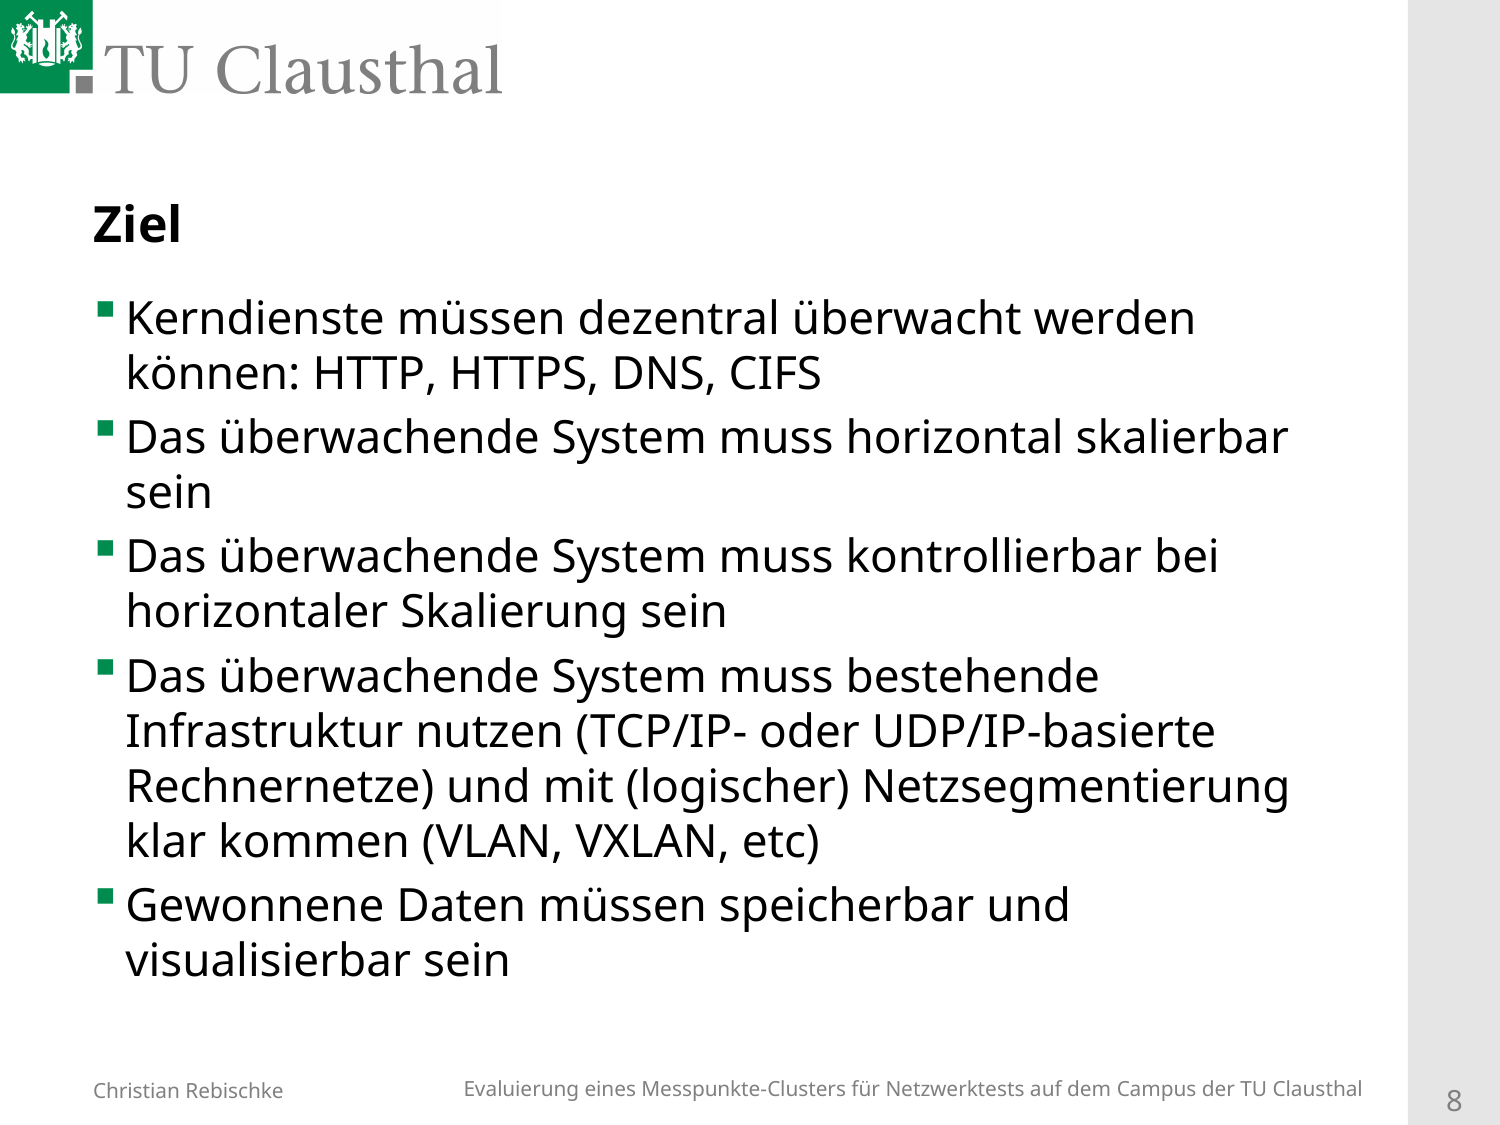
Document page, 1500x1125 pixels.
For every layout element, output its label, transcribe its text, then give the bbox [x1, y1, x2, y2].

title Ziel [79, 184, 1375, 279]
picture [0, 0, 502, 94]
list Kerndienste müssen dezentral überwacht werden können: HTTP, HTTPS, DNS, CIFS Das überwachende System muss horizontal skalierbar sein Das überwachende System muss kontrollierbar bei horizontaler Skalierung sein Das überwachende System muss bestehende Infrastruktur nutzen (TCP/IP- oder UDP/IP-basierte Rechnernetze) und mit (logischer) Netzsegmentierung klar kommen (VLAN, VXLAN, etc) Gewonnene Daten müssen speicherbar und visualisierbar sein [78, 280, 1379, 994]
